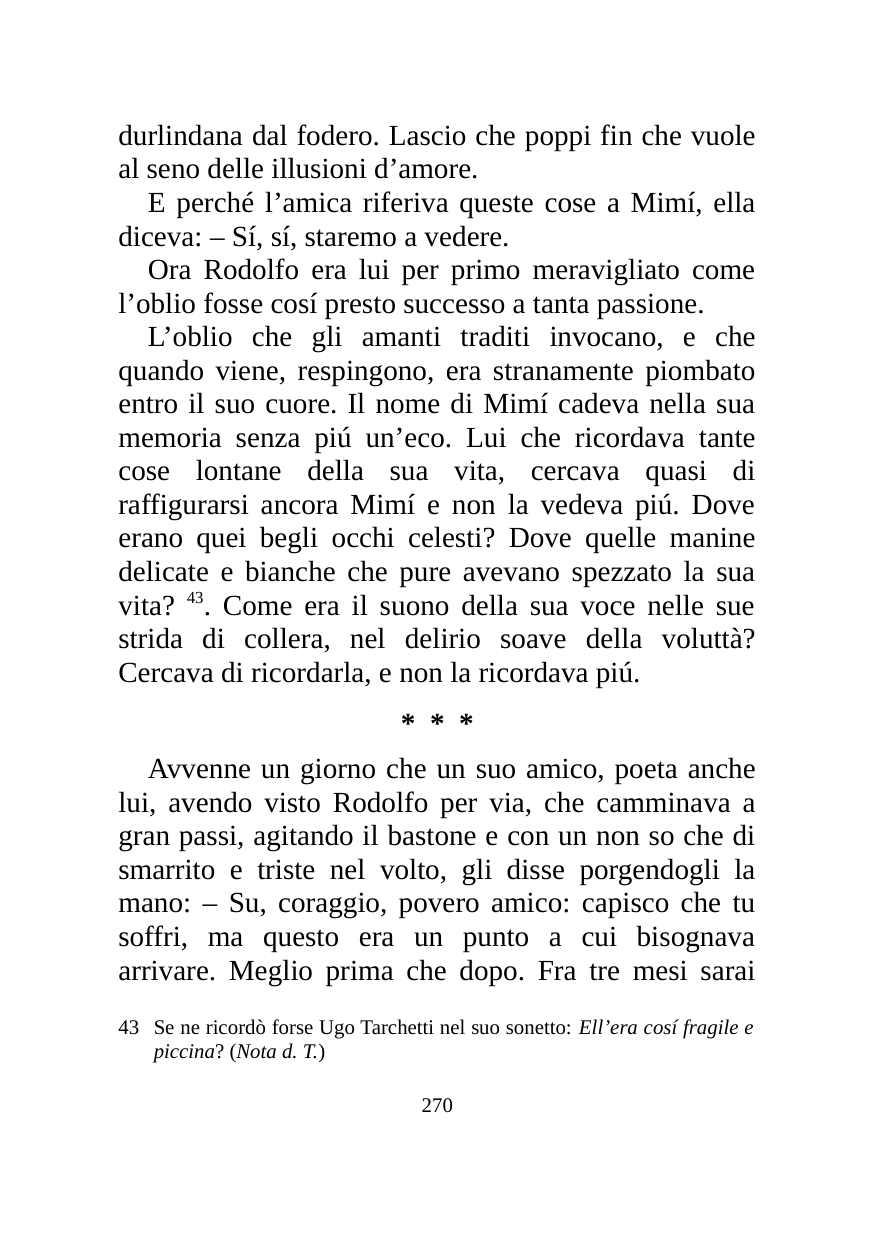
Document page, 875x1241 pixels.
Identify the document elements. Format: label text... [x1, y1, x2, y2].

text Avvenne un giorno che un suo amico, poeta anche lui, avendo visto Rodolfo per via, che camminava a gran passi, agitando il bastone e con un non so che di smarrito e triste nel volto, gli disse porgendogli la mano: ‒ Su, coraggio, povero amico: capisco che tu soffri, ma questo era un punto a cui bisognava arrivare. Meglio prima che dopo. Fra tre mesi sarai [118, 751, 756, 986]
text durlindana dal fodero. Lascio che poppi fin che vuole al seno delle illusioni d’amore. [118, 118, 756, 185]
text Se ne ricordò forse Ugo Tarchetti nel suo sonetto: Ell’era cosí fragile e piccina? (Nota d. T.) [118, 1015, 756, 1063]
text * * * [118, 706, 756, 739]
text Ora Rodolfo era lui per primo meravigliato come l’oblio fosse cosí presto successo a tanta passione. [118, 252, 756, 319]
text L’oblio che gli amanti traditi invocano, e che quando viene, respingono, era stranamente piombato entro il suo cuore. Il nome di Mimí cadeva nella sua memoria senza piú un’eco. Lui che ricordava tante cose lontane della sua vita, cercava quasi di raffigurarsi ancora Mimí e non la vedeva piú. Dove erano quei begli occhi celesti? Dove quelle manine delicate e bianche che pure avevano spezzato la sua vita? . Come era il suono della sua voce nelle sue strida di collera, nel delirio soave della voluttà? Cercava di ricordarla, e non la ricordava piú. [118, 319, 756, 688]
text E perché l’amica riferiva queste cose a Mimí, ella diceva: ‒ Sí, sí, staremo a vedere. [118, 185, 756, 252]
